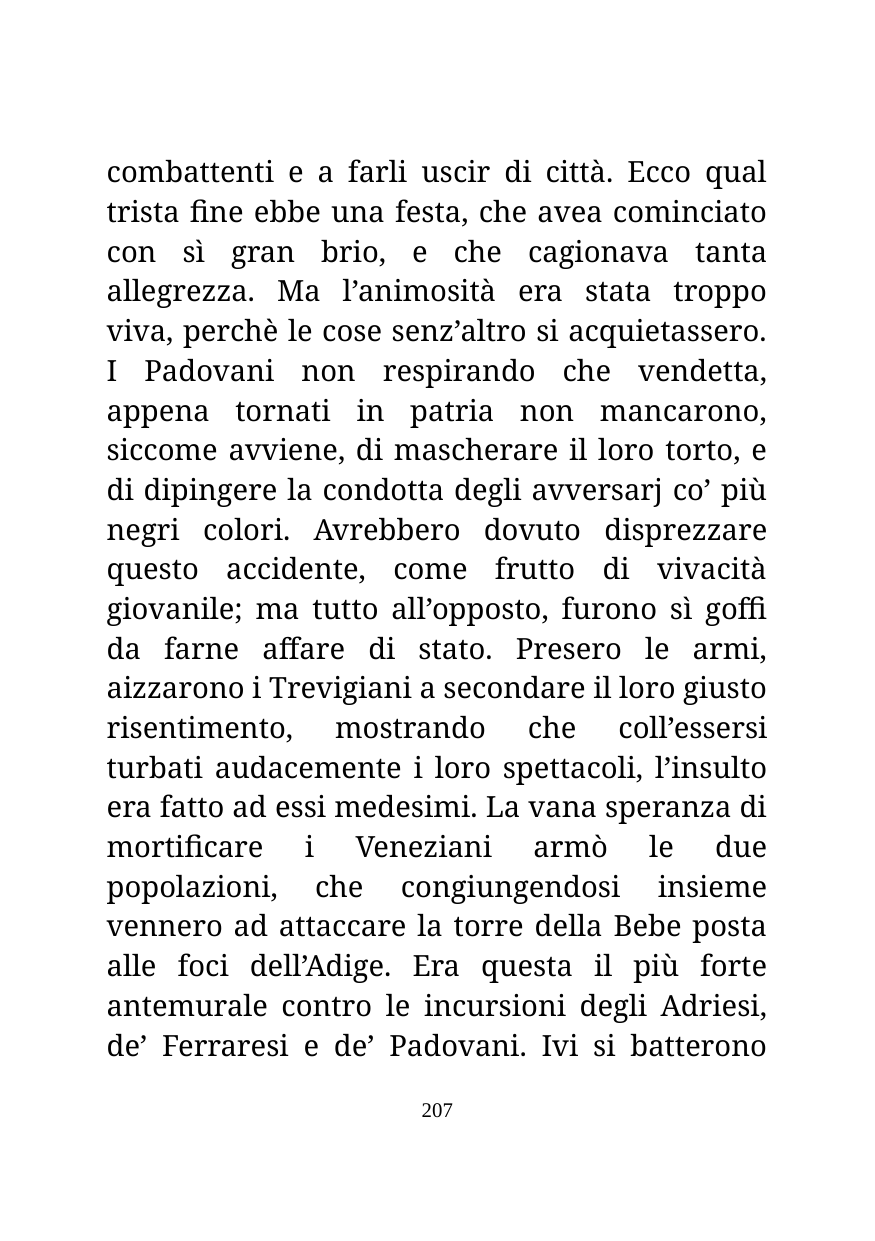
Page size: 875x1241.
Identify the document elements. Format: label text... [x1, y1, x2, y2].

text combattenti e a farli uscir di città. Ecco qual trista fine ebbe una festa, che avea cominciato con sì gran brio, e che cagionava tanta allegrezza. Ma l’animosità era stata troppo viva, perchè le cose senz’altro si acquietassero. I Padovani non respirando che vendetta, appena tornati in patria non mancarono, siccome avviene, di mascherare il loro torto, e di dipingere la condotta degli avversarj co’ più negri colori. Avrebbero dovuto disprezzare questo accidente, come frutto di vivacità giovanile; ma tutto all’opposto, furono sì goffi da farne affare di stato. Presero le armi, aizzarono i Trevigiani a secondare il loro giusto risentimento, mostrando che coll’essersi turbati audacemente i loro spettacoli, l’insulto era fatto ad essi medesimi. La vana speranza di mortificare i Veneziani armò le due popolazioni, che congiungendosi insieme vennero ad attaccare la torre della Bebe posta alle foci dell’Adige. Era questa il più forte antemurale contro le incursioni degli Adriesi, de’ Ferraresi e de’ Padovani. Ivi si batterono [106, 152, 768, 1064]
